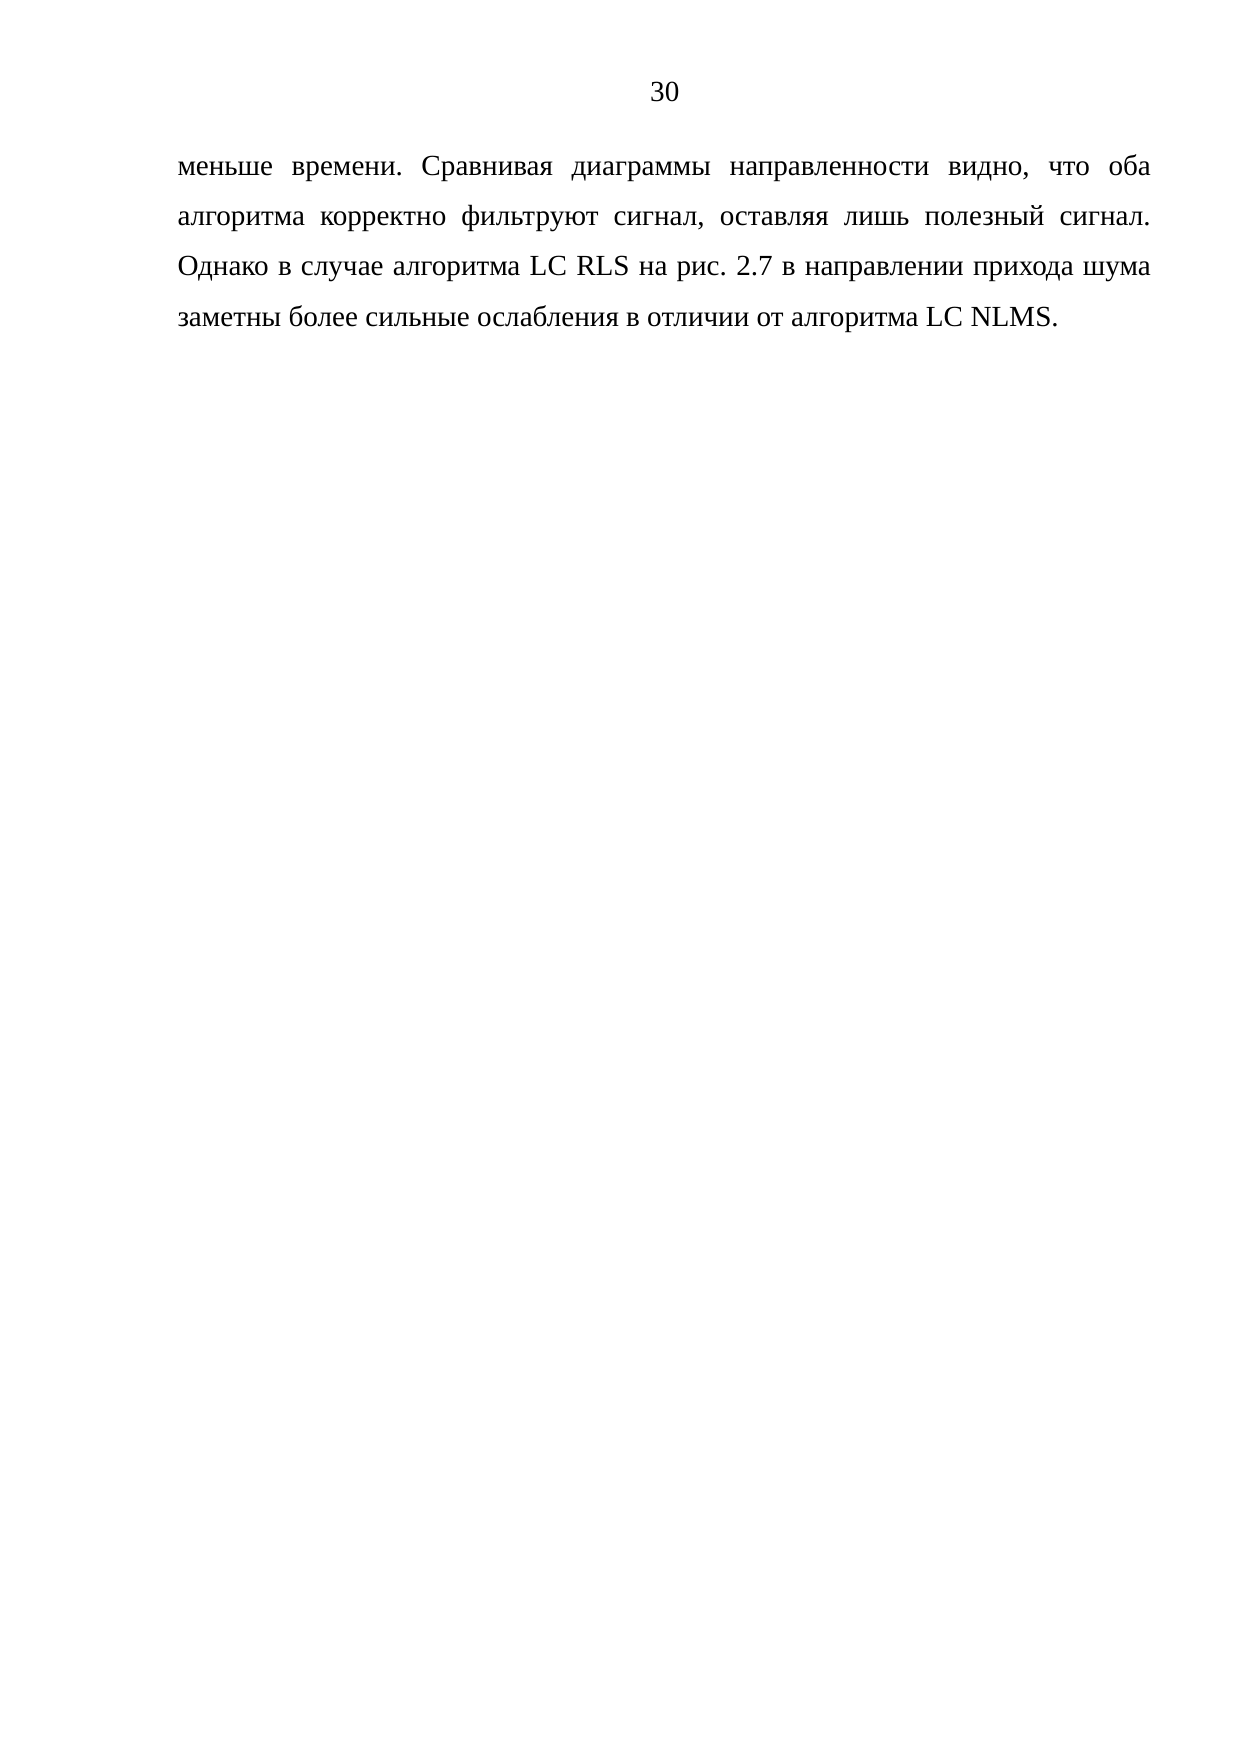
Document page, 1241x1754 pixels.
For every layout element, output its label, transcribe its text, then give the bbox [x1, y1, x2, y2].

text меньше времени. Сравнивая диаграммы направленности видно, что оба алгоритма корректно фильтруют сигнал, оставляя лишь полезный сигнал. Однако в случае алгоритма LC RLS на рис. 2.7 в направлении прихода шума заметны более сильные ослабления в отличии от алгоритма LC NLMS. [177, 148, 1152, 332]
